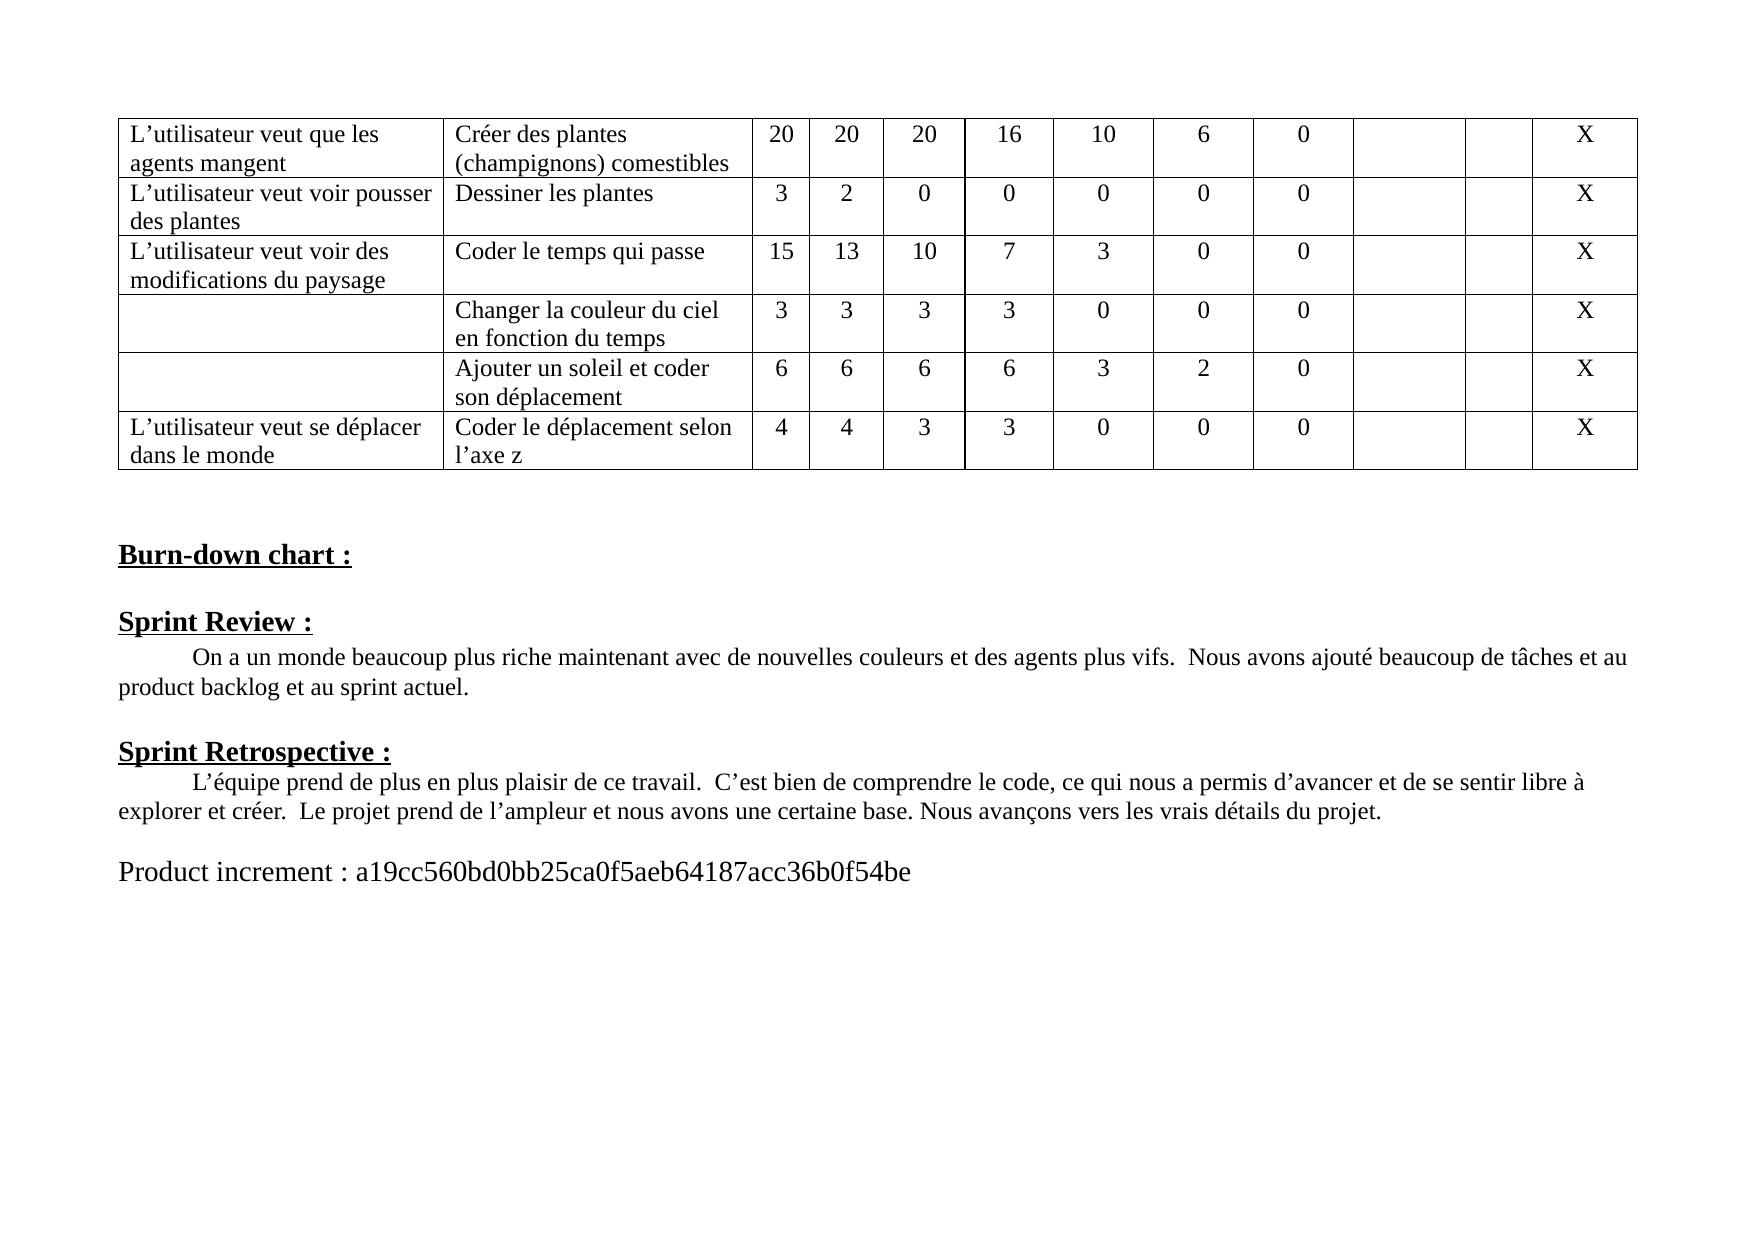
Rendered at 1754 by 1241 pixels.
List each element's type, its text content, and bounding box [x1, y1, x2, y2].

table_cell 0 [1154, 295, 1253, 352]
table_cell Coder le temps qui passe [444, 236, 752, 294]
table_cell 0 [1254, 178, 1353, 235]
table_cell [1466, 236, 1532, 294]
table_cell [119, 353, 443, 411]
table_cell L’utilisateur veut voir des modifications du paysage [119, 236, 443, 294]
table_cell X [1533, 412, 1637, 469]
table_cell X [1533, 178, 1637, 235]
table_cell Dessiner les plantes [444, 178, 752, 235]
table_cell 7 [966, 236, 1053, 294]
table_cell 0 [1254, 119, 1353, 177]
table_cell Changer la couleur du ciel en fonction du temps [444, 295, 752, 352]
text L’équipe prend de plus en plus plaisir de ce travail. C’est bien de comprendre le code, ce qui nous a permis d’avancer et de se sentir libre à explorer et créer. Le projet prend de l’ampleur et nous avons une certaine base. Nous avançons vers les vrais détails du projet. [118, 767, 1635, 825]
table_cell 0 [1254, 236, 1353, 294]
text Sprint Retrospective : [118, 734, 1635, 767]
table_cell [1466, 295, 1532, 352]
table_cell 0 [1154, 178, 1253, 235]
table_cell 3 [884, 412, 964, 469]
table_cell 20 [753, 119, 809, 177]
table_cell 6 [884, 353, 964, 411]
table_cell 0 [1154, 412, 1253, 469]
table_cell [1354, 412, 1465, 469]
table_cell X [1533, 353, 1637, 411]
table_cell 6 [966, 353, 1053, 411]
table_cell 4 [810, 412, 883, 469]
table_cell [1466, 119, 1532, 177]
table_cell 3 [753, 178, 809, 235]
table_cell 6 [810, 353, 883, 411]
table_cell 3 [884, 295, 964, 352]
table_cell Créer des plantes (champignons) comestibles [444, 119, 752, 177]
table_cell [1354, 119, 1465, 177]
table_cell 3 [810, 295, 883, 352]
table_cell 0 [1254, 412, 1353, 469]
table_cell L’utilisateur veut se déplacer dans le monde [119, 412, 443, 469]
table_cell 3 [1054, 353, 1153, 411]
table_cell 2 [810, 178, 883, 235]
table_cell 10 [1054, 119, 1153, 177]
table_cell 0 [1054, 295, 1153, 352]
table_cell [1466, 412, 1532, 469]
table_cell 0 [884, 178, 964, 235]
table_cell Coder le déplacement selon l’axe z [444, 412, 752, 469]
text On a un monde beaucoup plus riche maintenant avec de nouvelles couleurs et des agents plus vifs. Nous avons ajouté beaucoup de tâches et au product backlog et au sprint actuel. [118, 638, 1635, 700]
table_cell [1466, 178, 1532, 235]
table_cell Ajouter un soleil et coder son déplacement [444, 353, 752, 411]
table_cell 3 [753, 295, 809, 352]
table_cell 0 [1054, 178, 1153, 235]
table_cell [1354, 236, 1465, 294]
table_cell L’utilisateur veut voir pousser des plantes [119, 178, 443, 235]
table_cell 16 [966, 119, 1053, 177]
table_cell 20 [810, 119, 883, 177]
table_cell 0 [1054, 412, 1153, 469]
table_cell L’utilisateur veut que les agents mangent [119, 119, 443, 177]
text Burn-down chart : [118, 537, 1635, 571]
table_cell 2 [1154, 353, 1253, 411]
table_cell 3 [966, 412, 1053, 469]
table_cell X [1533, 236, 1637, 294]
table_cell 3 [1054, 236, 1153, 294]
table_cell 10 [884, 236, 964, 294]
table_cell 15 [753, 236, 809, 294]
text Product increment : a19cc560bd0bb25ca0f5aeb64187acc36b0f54be [118, 854, 1635, 887]
table_cell [1466, 353, 1532, 411]
table_cell [1354, 295, 1465, 352]
table_cell 6 [753, 353, 809, 411]
table_cell 6 [1154, 119, 1253, 177]
table_cell X [1533, 295, 1637, 352]
table_cell [1354, 353, 1465, 411]
table_cell [119, 295, 443, 352]
text Sprint Review : [118, 604, 1635, 638]
table_cell 4 [753, 412, 809, 469]
table_cell X [1533, 119, 1637, 177]
table_cell 0 [1154, 236, 1253, 294]
table_cell 3 [966, 295, 1053, 352]
table_cell 20 [884, 119, 964, 177]
table_cell 0 [1254, 295, 1353, 352]
table_cell [1354, 178, 1465, 235]
table_cell 0 [1254, 353, 1353, 411]
table_cell 0 [966, 178, 1053, 235]
table_cell 13 [810, 236, 883, 294]
